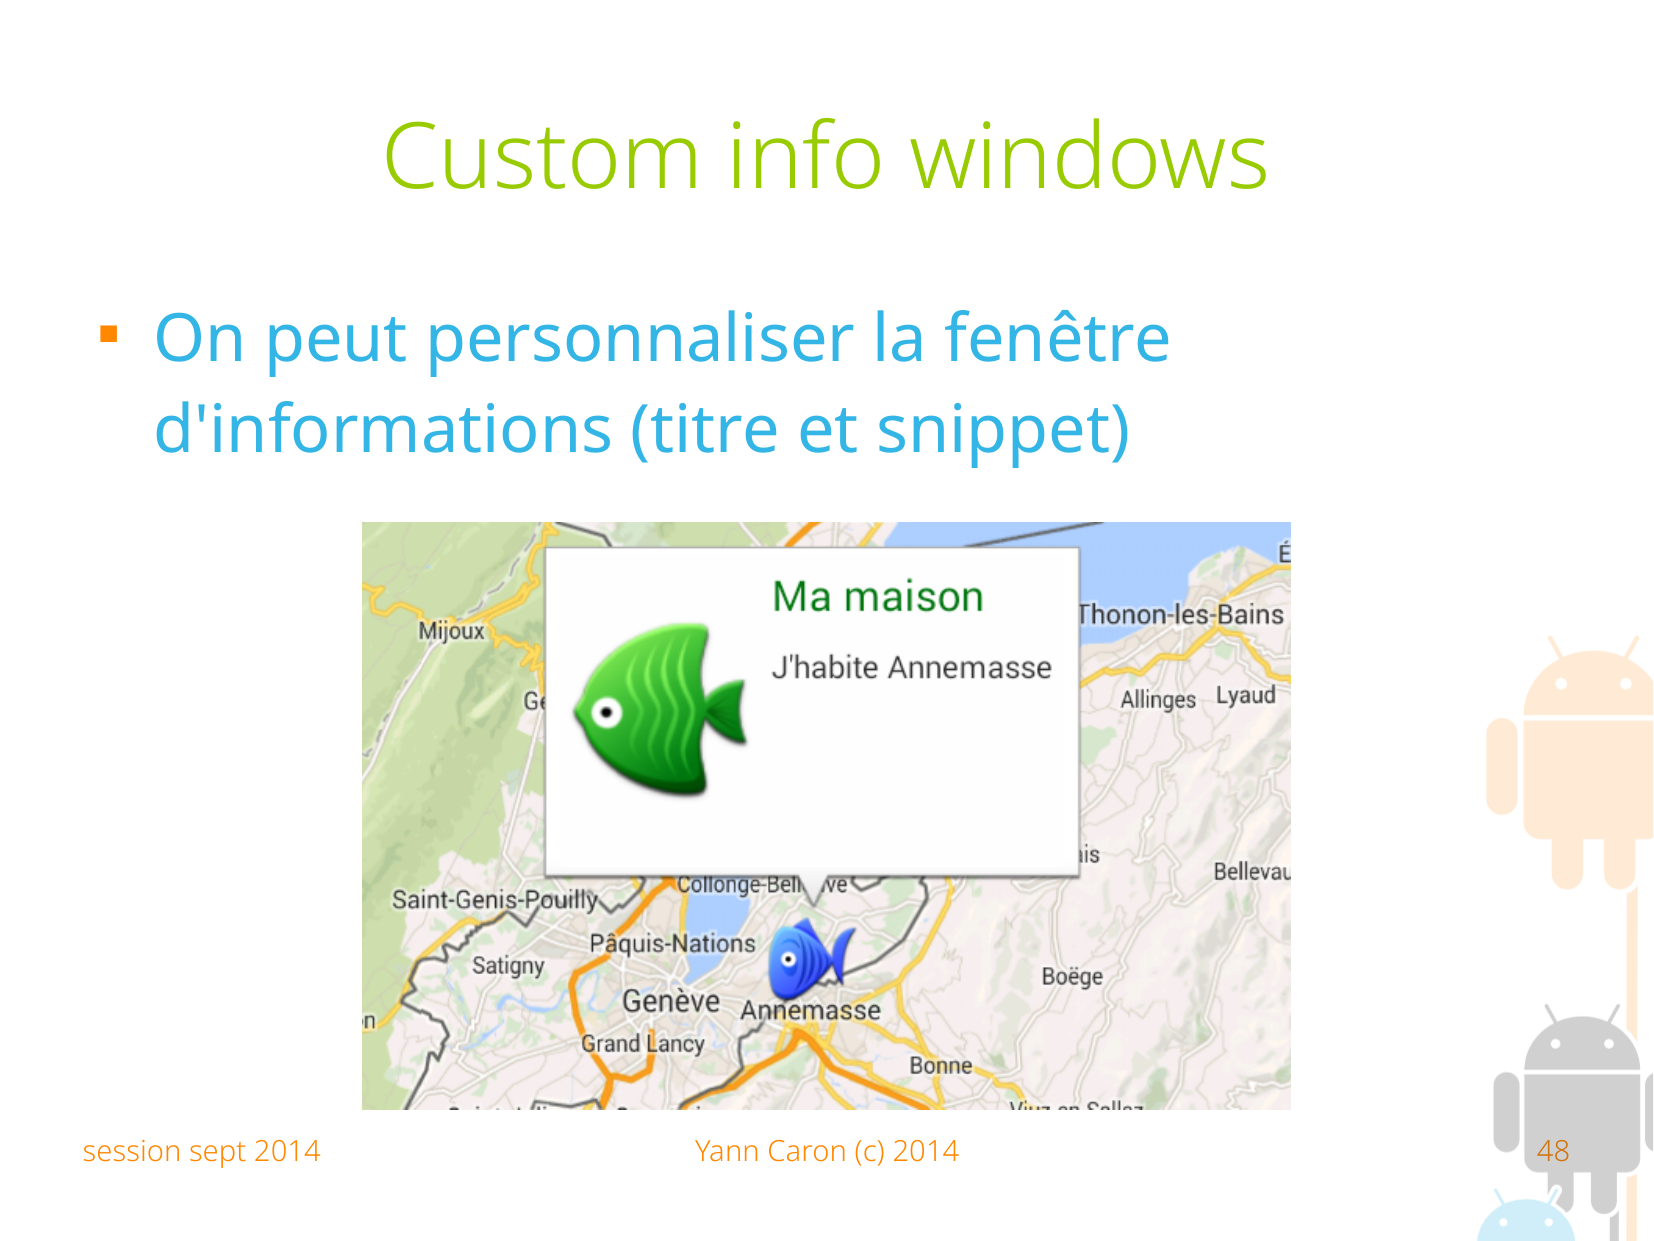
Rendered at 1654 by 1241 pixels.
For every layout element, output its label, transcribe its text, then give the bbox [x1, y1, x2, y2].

list On peut personnaliser la fenêtre d'informations (titre et snippet) [82, 290, 1571, 1010]
picture [240, 423, 1654, 1241]
title Custom info windows [82, 49, 1571, 257]
